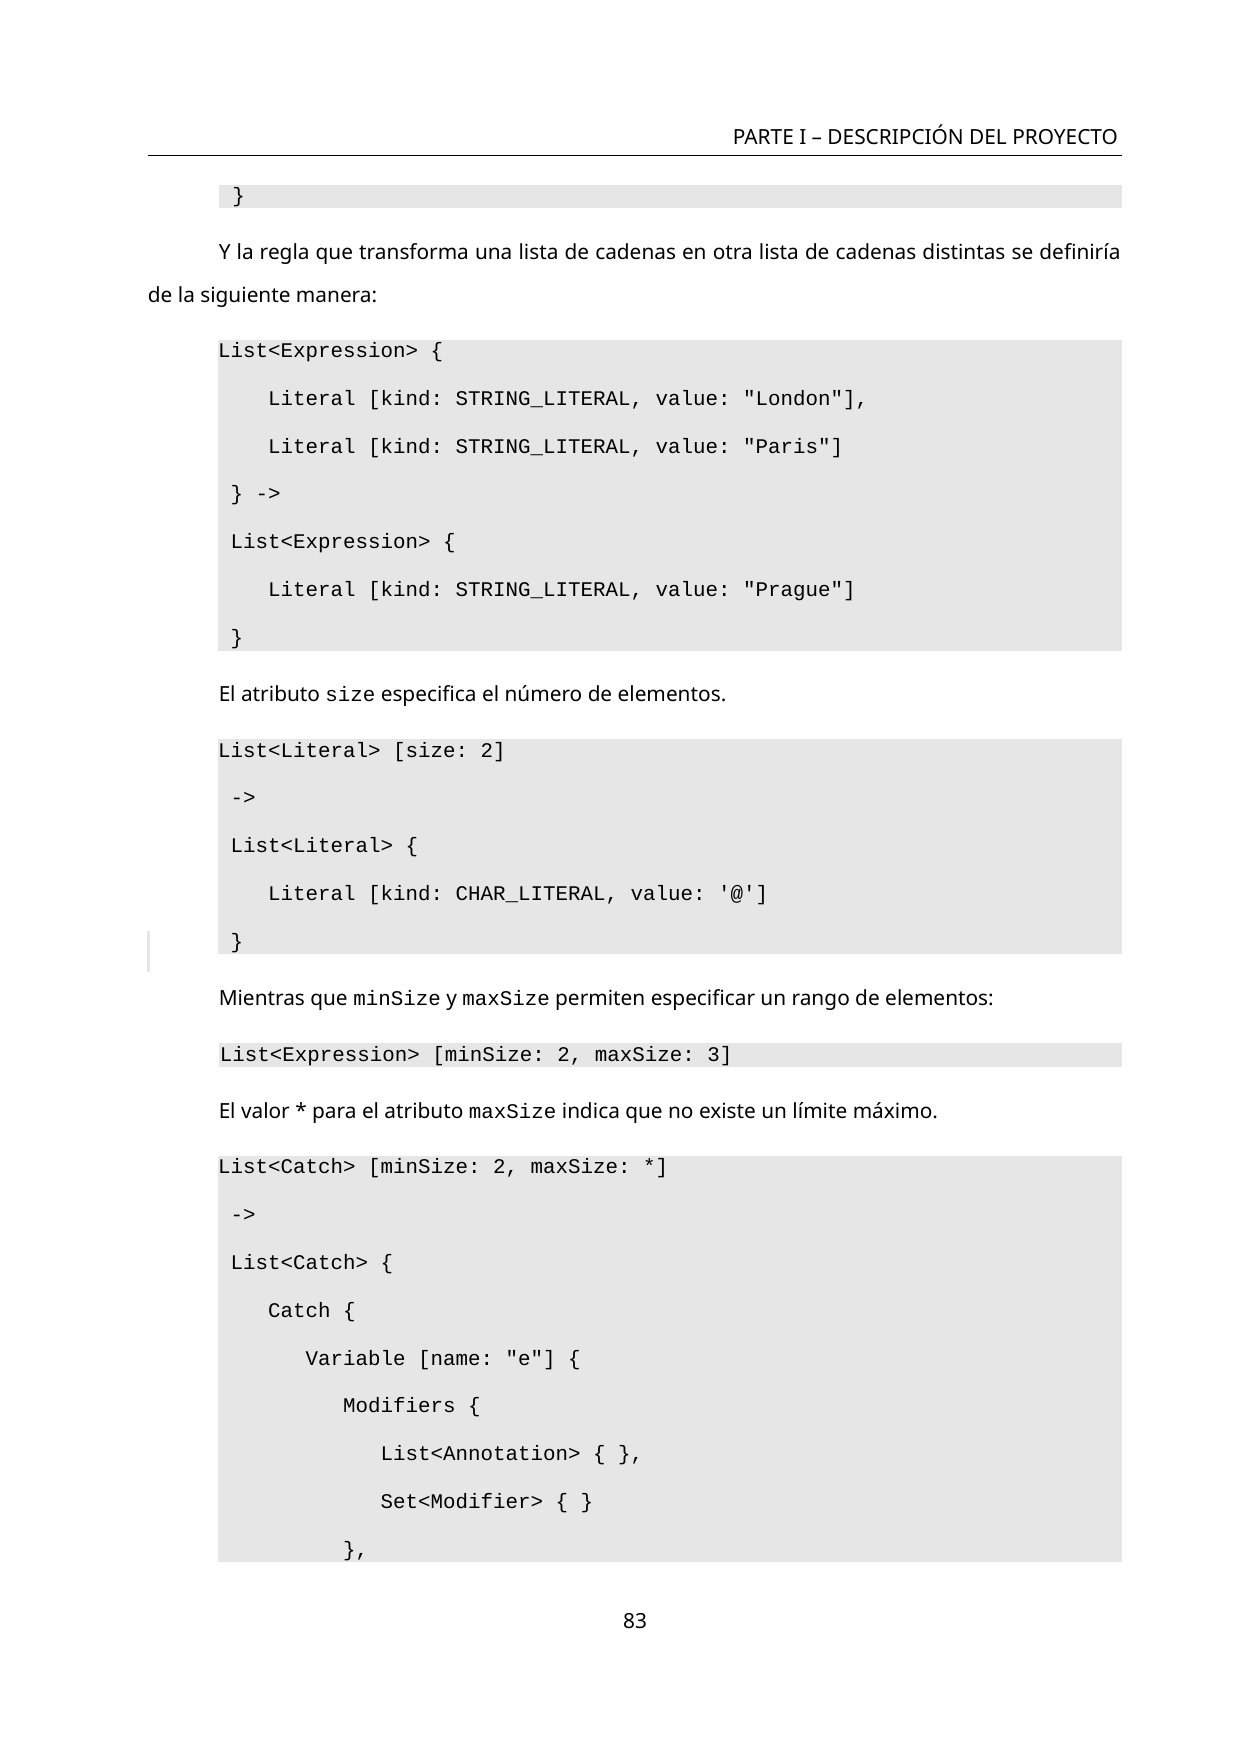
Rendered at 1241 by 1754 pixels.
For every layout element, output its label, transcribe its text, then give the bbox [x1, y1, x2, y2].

text List<Expression> { [218, 531, 1122, 555]
text List<Literal> [size: 2] [218, 739, 1122, 763]
text Literal [kind: STRING_LITERAL, value: "Prague"] [218, 579, 1122, 603]
text Set<Modifier> { } [218, 1491, 1122, 1514]
text List<Expression> [minSize: 2, maxSize: 3] [219, 1043, 1122, 1067]
text } -> [218, 483, 1122, 507]
text } [219, 185, 1122, 208]
text List<Annotation> { }, [218, 1443, 1122, 1467]
text El atributo size especifica el número de elementos. [148, 679, 1122, 708]
text } [218, 931, 1122, 954]
text Literal [kind: CHAR_LITERAL, value: '@'] [218, 883, 1122, 907]
text Literal [kind: STRING_LITERAL, value: "Paris"] [218, 436, 1122, 459]
text Variable [name: "e"] { [218, 1347, 1122, 1371]
text Mientras que minSize y maxSize permiten especificar un rango de elementos: [148, 983, 1122, 1012]
text List<Catch> [minSize: 2, maxSize: *] [218, 1156, 1122, 1180]
text Y la regla que transforma una lista de cadenas en otra lista de cadenas distintas se definiría de la siguiente manera: [148, 237, 1122, 308]
text List<Catch> { [218, 1252, 1122, 1276]
text } [218, 627, 1122, 651]
text }, [218, 1539, 1122, 1562]
text El valor * para el atributo maxSize indica que no existe un límite máximo. [148, 1096, 1122, 1124]
text Catch { [218, 1300, 1122, 1323]
text List<Literal> { [218, 835, 1122, 859]
text Literal [kind: STRING_LITERAL, value: "London"], [218, 388, 1122, 411]
text Modifiers { [218, 1395, 1122, 1419]
text List<Expression> { [218, 340, 1122, 364]
text -> [218, 787, 1122, 811]
text -> [218, 1204, 1122, 1228]
